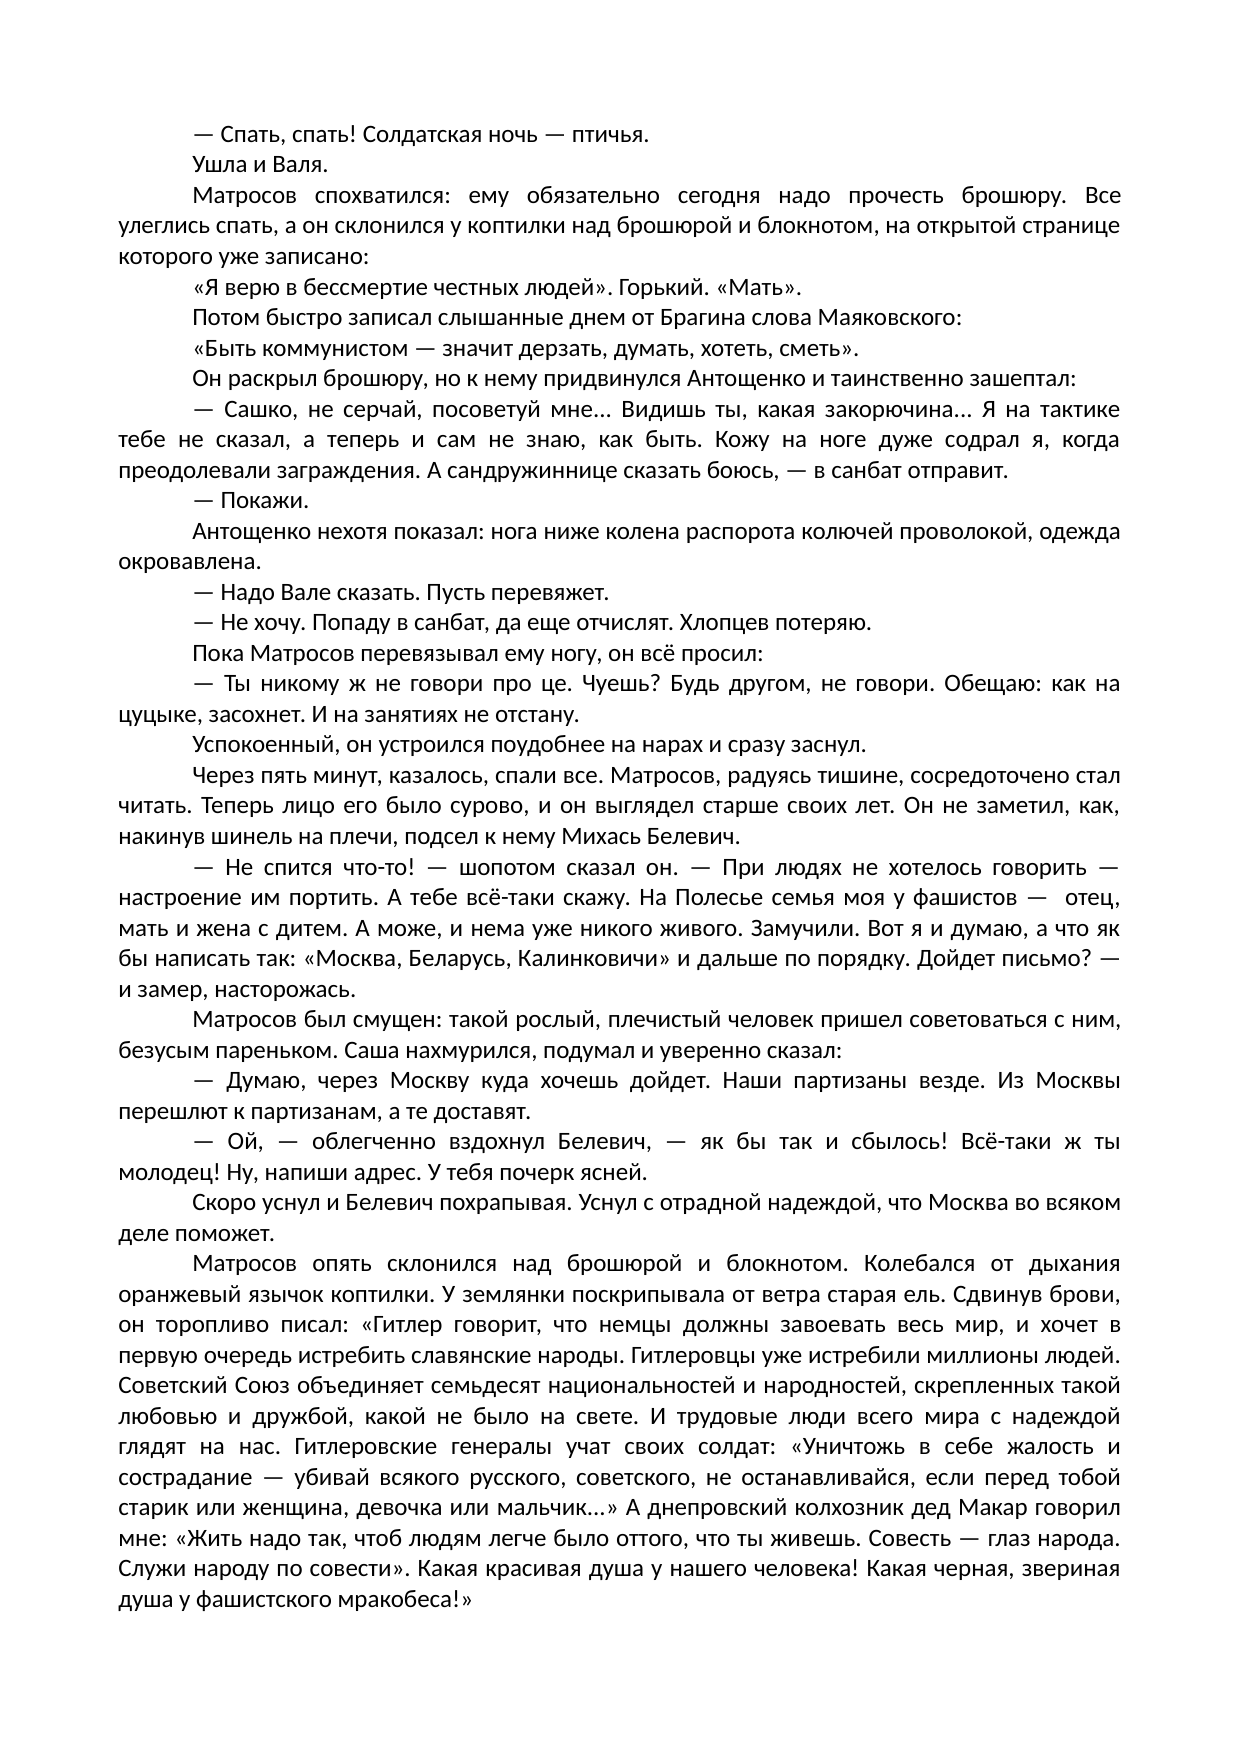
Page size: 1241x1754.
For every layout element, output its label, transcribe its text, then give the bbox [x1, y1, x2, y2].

text Через пять минут, казалось, спали все. Матросов, радуясь тишине, сосредоточено стал читать. Теперь лицо его было сурово, и он выглядел старше своих лет. Он не заметил, как, накинув шинель на плечи, подсел к нему Михась Белевич. [118, 759, 1122, 851]
text — Не хочу. Попаду в санбат, да еще отчислят. Хлопцев потеряю. [118, 606, 1122, 637]
text — Не спится что-то! — шопотом сказал он. — При людях не хотелось говорить — настроение им портить. А тебе всё-таки скажу. На Полесье семья моя у фашистов — отец, мать и жена с дитем. А може, и нема уже никого живого. Замучили. Вот я и думаю, а что як бы написать так: «Москва, Беларусь, Калинковичи» и дальше по порядку. Дойдет письмо? — и замер, насторожась. [118, 851, 1122, 1003]
text Потом быстро записал слышанные днем от Брагина слова Маяковского: [118, 301, 1122, 332]
text — Покажи. [118, 484, 1122, 515]
text Пока Матросов перевязывал ему ногу, он всё просил: [118, 637, 1122, 667]
text Матросов спохватился: ему обязательно сегодня надо прочесть брошюру. Все улеглись спать, а он склонился у коптилки над брошюрой и блокнотом, на открытой странице которого уже записано: [118, 179, 1122, 271]
text Антощенко нехотя показал: нога ниже колена распорота колючей проволокой, одежда окровавлена. [118, 515, 1122, 576]
text Успокоенный, он устроился поудобнее на нарах и сразу заснул. [118, 728, 1122, 759]
text Матросов был смущен: такой рослый, плечистый человек пришел советоваться с ним, безусым пареньком. Саша нахмурился, подумал и уверенно сказал: [118, 1003, 1122, 1064]
text Скоро уснул и Белевич похрапывая. Уснул с отрадной надеждой, что Москва во всяком деле поможет. [118, 1186, 1122, 1247]
text Он раскрыл брошюру, но к нему придвинулся Антощенко и таинственно зашептал: [118, 362, 1122, 393]
text — Спать, спать! Солдатская ночь — птичья. [118, 118, 1122, 149]
text Ушла и Валя. [118, 149, 1122, 179]
text Матросов опять склонился над брошюрой и блокнотом. Колебался от дыхания оранжевый язычок коптилки. У землянки поскрипывала от ветра старая ель. Сдвинув брови, он торопливо писал: «Гитлер говорит, что немцы должны завоевать весь мир, и хочет в первую очередь истребить славянские народы. Гитлеровцы уже истребили миллионы людей. Советский Союз объединяет семьдесят национальностей и народностей, скрепленных такой любовью и дружбой, какой не было на свете. И трудовые люди всего мира с надеждой глядят на нас. Гитлеровские генералы учат своих солдат: «Уничтожь в себе жалость и сострадание — убивай всякого русского, советского, не останавливайся, если перед тобой старик или женщина, девочка или мальчик...» А днепровский колхозник дед Макар говорил мне: «Жить надо так, чтоб людям легче было оттого, что ты живешь. Совесть — глаз народа. Служи народу по совести». Какая красивая душа у нашего человека! Какая черная, звериная душа у фашистского мракобеса!» [118, 1247, 1122, 1614]
text «Быть коммунистом — значит дерзать, думать, хотеть, сметь». [118, 332, 1122, 362]
text — Ты никому ж не говори про це. Чуешь? Будь другом, не говори. Обещаю: как на цуцыке, засохнет. И на занятиях не отстану. [118, 667, 1122, 728]
text — Ой, — облегченно вздохнул Белевич, — як бы так и сбылось! Всё-таки ж ты молодец! Ну, напиши адрес. У тебя почерк ясней. [118, 1125, 1122, 1186]
text — Сашко, не серчай, посоветуй мне... Видишь ты, какая закорючина... Я на тактике тебе не сказал, а теперь и сам не знаю, как быть. Кожу на ноге дуже содрал я, когда преодолевали заграждения. А сандружиннице сказать боюсь, — в санбат отправит. [118, 393, 1122, 484]
text «Я верю в бессмертие честных людей». Горький. «Мать». [118, 271, 1122, 301]
text — Думаю, через Москву куда хочешь дойдет. Наши партизаны везде. Из Москвы перешлют к партизанам, а те доставят. [118, 1064, 1122, 1125]
text — Надо Вале сказать. Пусть перевяжет. [118, 576, 1122, 606]
